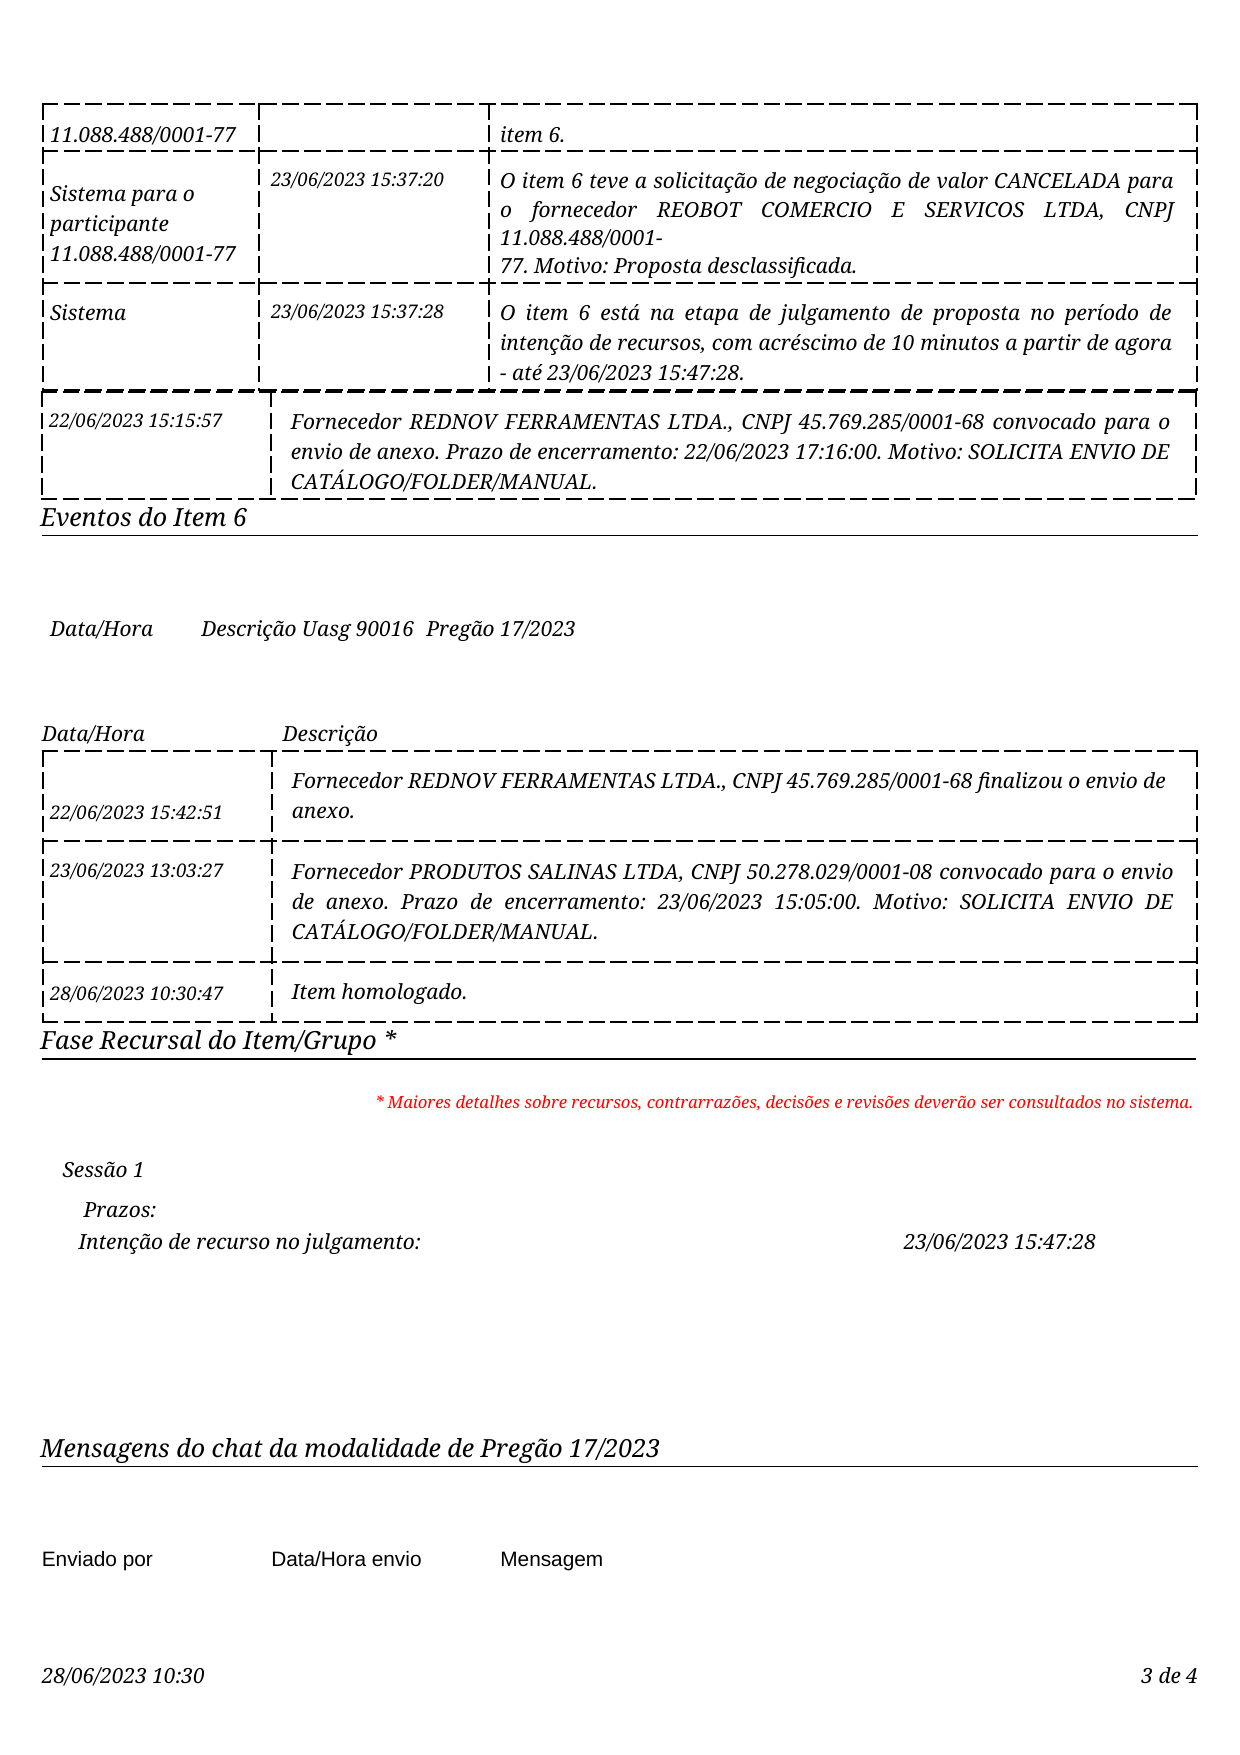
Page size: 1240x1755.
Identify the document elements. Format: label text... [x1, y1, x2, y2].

table_header 22/06/2023 15:42:51 [43, 750, 272, 840]
text Intenção de recurso no julgamento: 23/06/2023 15:47:28 [42, 1227, 1200, 1255]
table_cell 23/06/2023 15:37:28 [259, 282, 488, 388]
text Mensagens do chat da modalidade de Pregão 17/2023 [40, 1431, 1200, 1464]
text Enviado por Data/Hora envio Mensagem [42, 1546, 1200, 1570]
text Eventos do Item 6 [40, 499, 1200, 534]
table_cell 23/06/2023 13:03:27 [43, 840, 272, 961]
table_cell Sistema [43, 282, 259, 388]
table_header Fornecedor REDNOV FERRAMENTAS LTDA., CNPJ 45.769.285/0001-68 finalizou o envio de anexo. [272, 750, 1197, 840]
table_cell Sistema para o participante 11.088.488/0001-77 [43, 150, 259, 282]
text Fase Recursal do Item/Grupo * [40, 1023, 1200, 1057]
table_cell Fornecedor PRODUTOS SALINAS LTDA, CNPJ 50.278.029/0001-08 convocado para o envio de anexo. Prazo de encerramento: 23/06/2023 15:05:00. Motivo: SOLICITA ENVIO DE CATÁLOGO/FOLDER/MANUAL. [272, 840, 1197, 961]
text * Maiores detalhes sobre recursos, contrarrazões, decisões e revisões deverão ser consultados no sistema. [42, 1091, 1196, 1114]
table_cell O item 6 teve a solicitação de negociação de valor CANCELADA para o fornecedor REOBOT COMERCIO E SERVICOS LTDA, CNPJ 11.088.488/0001- 77. Motivo: Proposta desclassificada. [489, 150, 1197, 282]
table_header 22/06/2023 15:15:57 [42, 391, 271, 497]
table_cell [259, 103, 488, 150]
table_cell item 6. [489, 103, 1197, 150]
text Prazos: [83, 1196, 1200, 1224]
table_cell O item 6 está na etapa de julgamento de proposta no período de intenção de recursos, com acréscimo de 10 minutos a partir de agora - até 23/06/2023 15:47:28. [489, 282, 1197, 388]
text Data/Hora Descrição [42, 719, 1200, 747]
table_cell 23/06/2023 15:37:20 [259, 150, 488, 282]
text Sessão 1 [62, 1155, 1200, 1183]
table_cell 11.088.488/0001-77 [43, 103, 259, 150]
table_cell 28/06/2023 10:30:47 [43, 961, 272, 1021]
table_header Fornecedor REDNOV FERRAMENTAS LTDA., CNPJ 45.769.285/0001-68 convocado para o envio de anexo. Prazo de encerramento: 22/06/2023 17:16:00. Motivo: SOLICITA ENVIO DE CATÁLOGO/FOLDER/MANUAL. [271, 391, 1196, 497]
text Data/Hora Descrição Uasg 90016 Pregão 17/2023 [50, 614, 1200, 643]
table_cell Item homologado. [272, 961, 1197, 1021]
